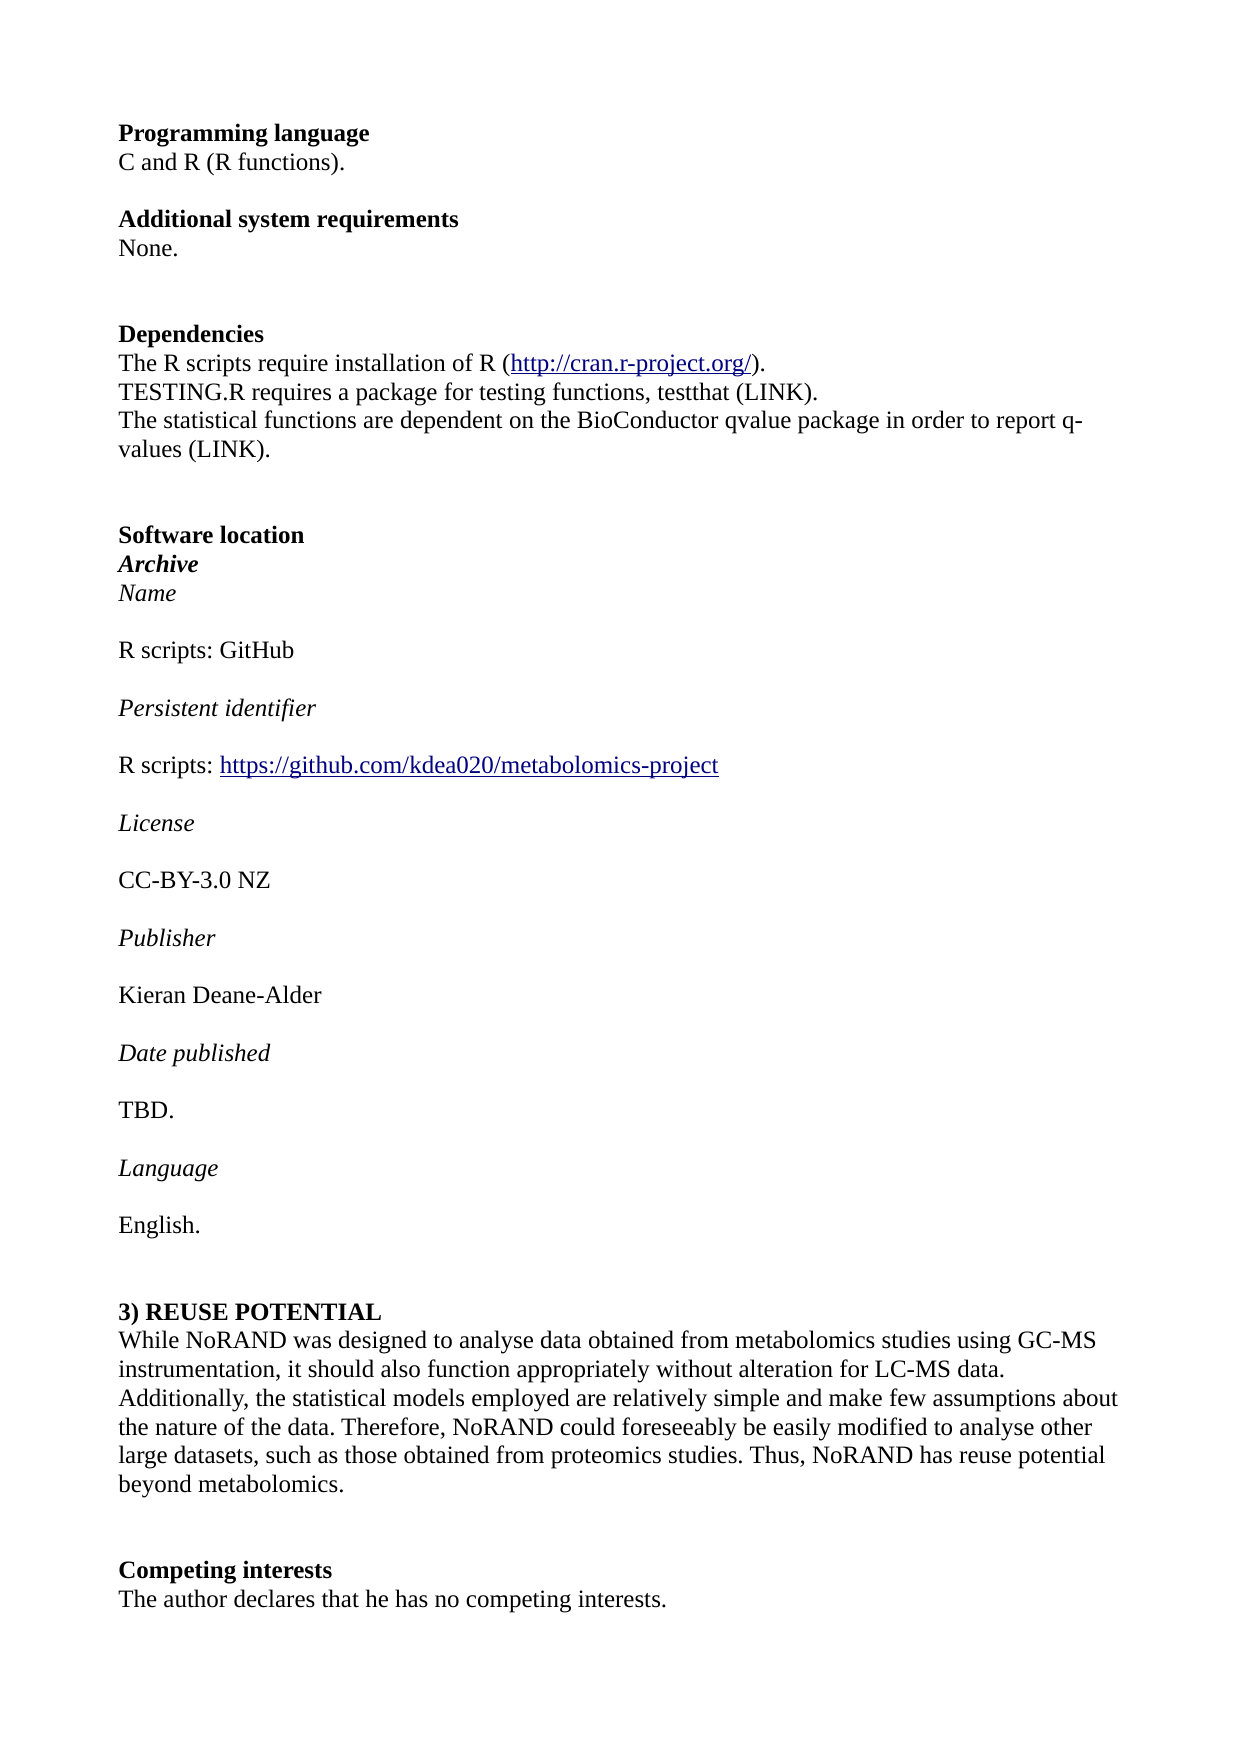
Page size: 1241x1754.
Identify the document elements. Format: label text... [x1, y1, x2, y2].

text 3) REUSE POTENTIAL [118, 1297, 1122, 1326]
text The R scripts require installation of R (http://cran.r-project.org/). [118, 348, 1122, 377]
text Archive [118, 549, 1122, 578]
text Persistent identifier [118, 693, 1122, 722]
text Date published [118, 1038, 1122, 1067]
text R scripts: https://github.com/kdea020/metabolomics-project [118, 751, 1122, 779]
text R scripts: GitHub [118, 636, 1122, 664]
text License [118, 808, 1122, 837]
text Additional system requirements [118, 204, 1122, 233]
text Publisher [118, 923, 1122, 952]
text While NoRAND was designed to analyse data obtained from metabolomics studies using GC-MS instrumentation, it should also function appropriately without alteration for LC-MS data. Additionally, the statistical models employed are relatively simple and make few assumptions about the nature of the data. Therefore, NoRAND could foreseeably be easily modified to analyse other large datasets, such as those obtained from proteomics studies. Thus, NoRAND has reuse potential beyond metabolomics. [118, 1326, 1122, 1498]
text C and R (R functions). [118, 147, 1122, 176]
text The author declares that he has no competing interests. [118, 1584, 1122, 1613]
text CC-BY-3.0 NZ [118, 866, 1122, 894]
text Dependencies [118, 319, 1122, 348]
text Kieran Deane-Alder [118, 981, 1122, 1009]
text Language [118, 1153, 1122, 1182]
text None. [118, 233, 1122, 262]
text Name [118, 578, 1122, 607]
text Competing interests [118, 1556, 1122, 1584]
text Software location [118, 521, 1122, 549]
text The statistical functions are dependent on the BioConductor qvalue package in order to report q-values (LINK). [118, 406, 1122, 463]
text TBD. [118, 1096, 1122, 1124]
text Programming language [118, 118, 1122, 147]
text English. [118, 1211, 1122, 1239]
text TESTING.R requires a package for testing functions, testthat (LINK). [118, 377, 1122, 406]
